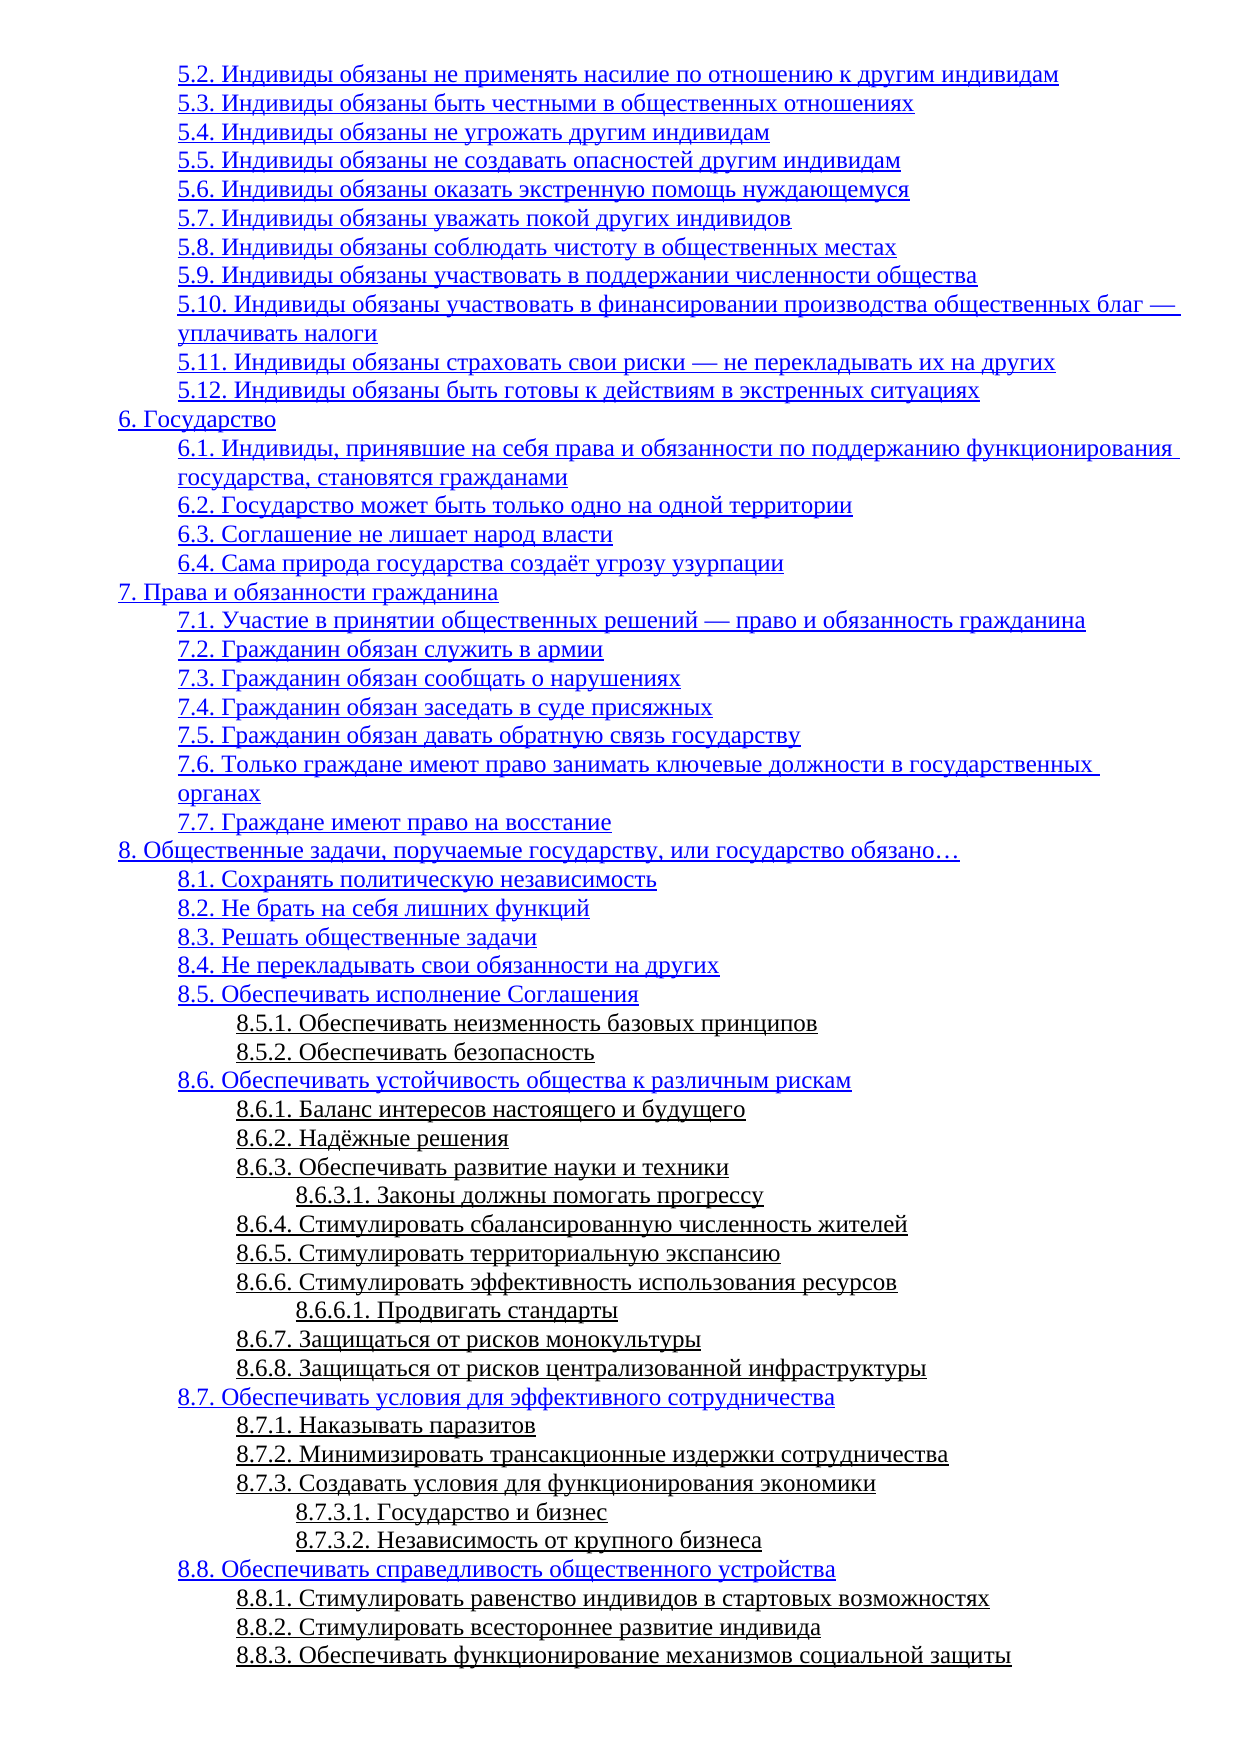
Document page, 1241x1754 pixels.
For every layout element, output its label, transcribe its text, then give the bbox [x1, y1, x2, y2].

subtitle 8.4. Не перекладывать свои обязанности на других [177, 950, 1181, 979]
subtitle 8.6.3. Обеспечивать развитие науки и техники [236, 1152, 1181, 1180]
subtitle 8.8.3. Обеспечивать функционирование механизмов социальной защиты [236, 1640, 1181, 1669]
subtitle 7.2. Гражданин обязан служить в армии [177, 634, 1181, 663]
subtitle 5.5. Индивиды обязаны не создавать опасностей другим индивидам [177, 145, 1181, 174]
subtitle 8.5.1. Обеспечивать неизменность базовых принципов [236, 1008, 1181, 1037]
subtitle 8.6.7. Защищаться от рисков монокультуры [236, 1324, 1181, 1353]
subtitle 7.4. Гражданин обязан заседать в суде присяжных [177, 692, 1181, 720]
subtitle 5.12. Индивиды обязаны быть готовы к действиям в экстренных ситуациях [177, 375, 1181, 404]
subtitle уплачивать налоги [177, 316, 1181, 347]
subtitle 8.7.3. Создавать условия для функционирования экономики [236, 1468, 1181, 1497]
subtitle 8.7.2. Минимизировать трансакционные издержки сотрудничества [236, 1439, 1181, 1468]
subtitle 5.8. Индивиды обязаны соблюдать чистоту в общественных местах [177, 232, 1181, 260]
subtitle 8.8. Обеспечивать справедливость общественного устройства [177, 1554, 1181, 1583]
subtitle 5.2. Индивиды обязаны не применять насилие по отношению к другим индивидам [177, 59, 1181, 88]
subtitle 6.1. Индивиды, принявшие на себя права и обязанности по поддержанию функционирования государства, становятся гражданами [177, 433, 1181, 490]
subtitle 5.9. Индивиды обязаны участвовать в поддержании численности общества [177, 260, 1181, 289]
subtitle 8.7. Обеспечивать условия для эффективного сотрудничества [177, 1382, 1181, 1410]
subtitle 8.3. Решать общественные задачи [177, 922, 1181, 950]
subtitle 8.5.2. Обеспечивать безопасность [236, 1037, 1181, 1065]
subtitle 8.8.1. Стимулировать равенство индивидов в стартовых возможностях [236, 1583, 1181, 1612]
subtitle 8.8.2. Стимулировать всестороннее развитие индивида [236, 1612, 1181, 1640]
subtitle 5.6. Индивиды обязаны оказать экстренную помощь нуждающемуся [177, 174, 1181, 203]
subtitle 7.6. Только граждане имеют право занимать ключевые должности в государственных органах [177, 749, 1181, 807]
subtitle 5.4. Индивиды обязаны не угрожать другим индивидам [177, 117, 1181, 145]
subtitle 8.6.5. Стимулировать территориальную экспансию [236, 1238, 1181, 1267]
subtitle 8.7.1. Наказывать паразитов [236, 1410, 1181, 1439]
subtitle 5.7. Индивиды обязаны уважать покой других индивидов [177, 203, 1181, 232]
subtitle 8.7.3.2. Независимость от крупного бизнеса [295, 1525, 1181, 1554]
subtitle 8.6.4. Стимулировать сбалансированную численность жителей [236, 1209, 1181, 1238]
subtitle 6. Государство [118, 404, 1181, 433]
subtitle 8.6.8. Защищаться от рисков централизованной инфраструктуры [236, 1353, 1181, 1382]
subtitle 8.6.6.1. Продвигать стандарты [295, 1295, 1181, 1324]
subtitle 7.5. Гражданин обязан давать обратную связь государству [177, 720, 1181, 749]
subtitle 7.3. Гражданин обязан сообщать о нарушениях [177, 663, 1181, 692]
subtitle 6.2. Государство может быть только одно на одной территории [177, 490, 1181, 519]
subtitle 8.6. Обеспечивать устойчивость общества к различным рискам [177, 1065, 1181, 1094]
subtitle 5.10. Индивиды обязаны участвовать в финансировании производства общественных благ — [177, 289, 1181, 314]
subtitle 6.3. Соглашение не лишает народ власти [177, 519, 1181, 548]
subtitle 7.1. Участие в принятии общественных решений — право и обязанность гражданина [177, 605, 1181, 634]
subtitle 5.11. Индивиды обязаны страховать свои риски — не перекладывать их на других [177, 347, 1181, 375]
subtitle 8. Общественные задачи, поручаемые государству, или государство обязано… [118, 835, 1181, 864]
subtitle 7. Права и обязанности гражданина [118, 577, 1181, 605]
subtitle 8.1. Сохранять политическую независимость [177, 864, 1181, 893]
subtitle 8.5. Обеспечивать исполнение Соглашения [177, 979, 1181, 1008]
subtitle 8.2. Не брать на себя лишних функций [177, 893, 1181, 922]
subtitle 8.6.3.1. Законы должны помогать прогрессу [295, 1180, 1181, 1209]
subtitle 6.4. Сама природа государства создаёт угрозу узурпации [177, 548, 1181, 577]
subtitle 8.6.2. Надёжные решения [236, 1123, 1181, 1152]
subtitle 5.3. Индивиды обязаны быть честными в общественных отношениях [177, 88, 1181, 117]
subtitle 7.7. Граждане имеют право на восстание [177, 807, 1181, 835]
subtitle 8.6.6. Стимулировать эффективность использования ресурсов [236, 1267, 1181, 1295]
subtitle 8.6.1. Баланс интересов настоящего и будущего [236, 1094, 1181, 1123]
subtitle 8.7.3.1. Государство и бизнес [295, 1497, 1181, 1525]
